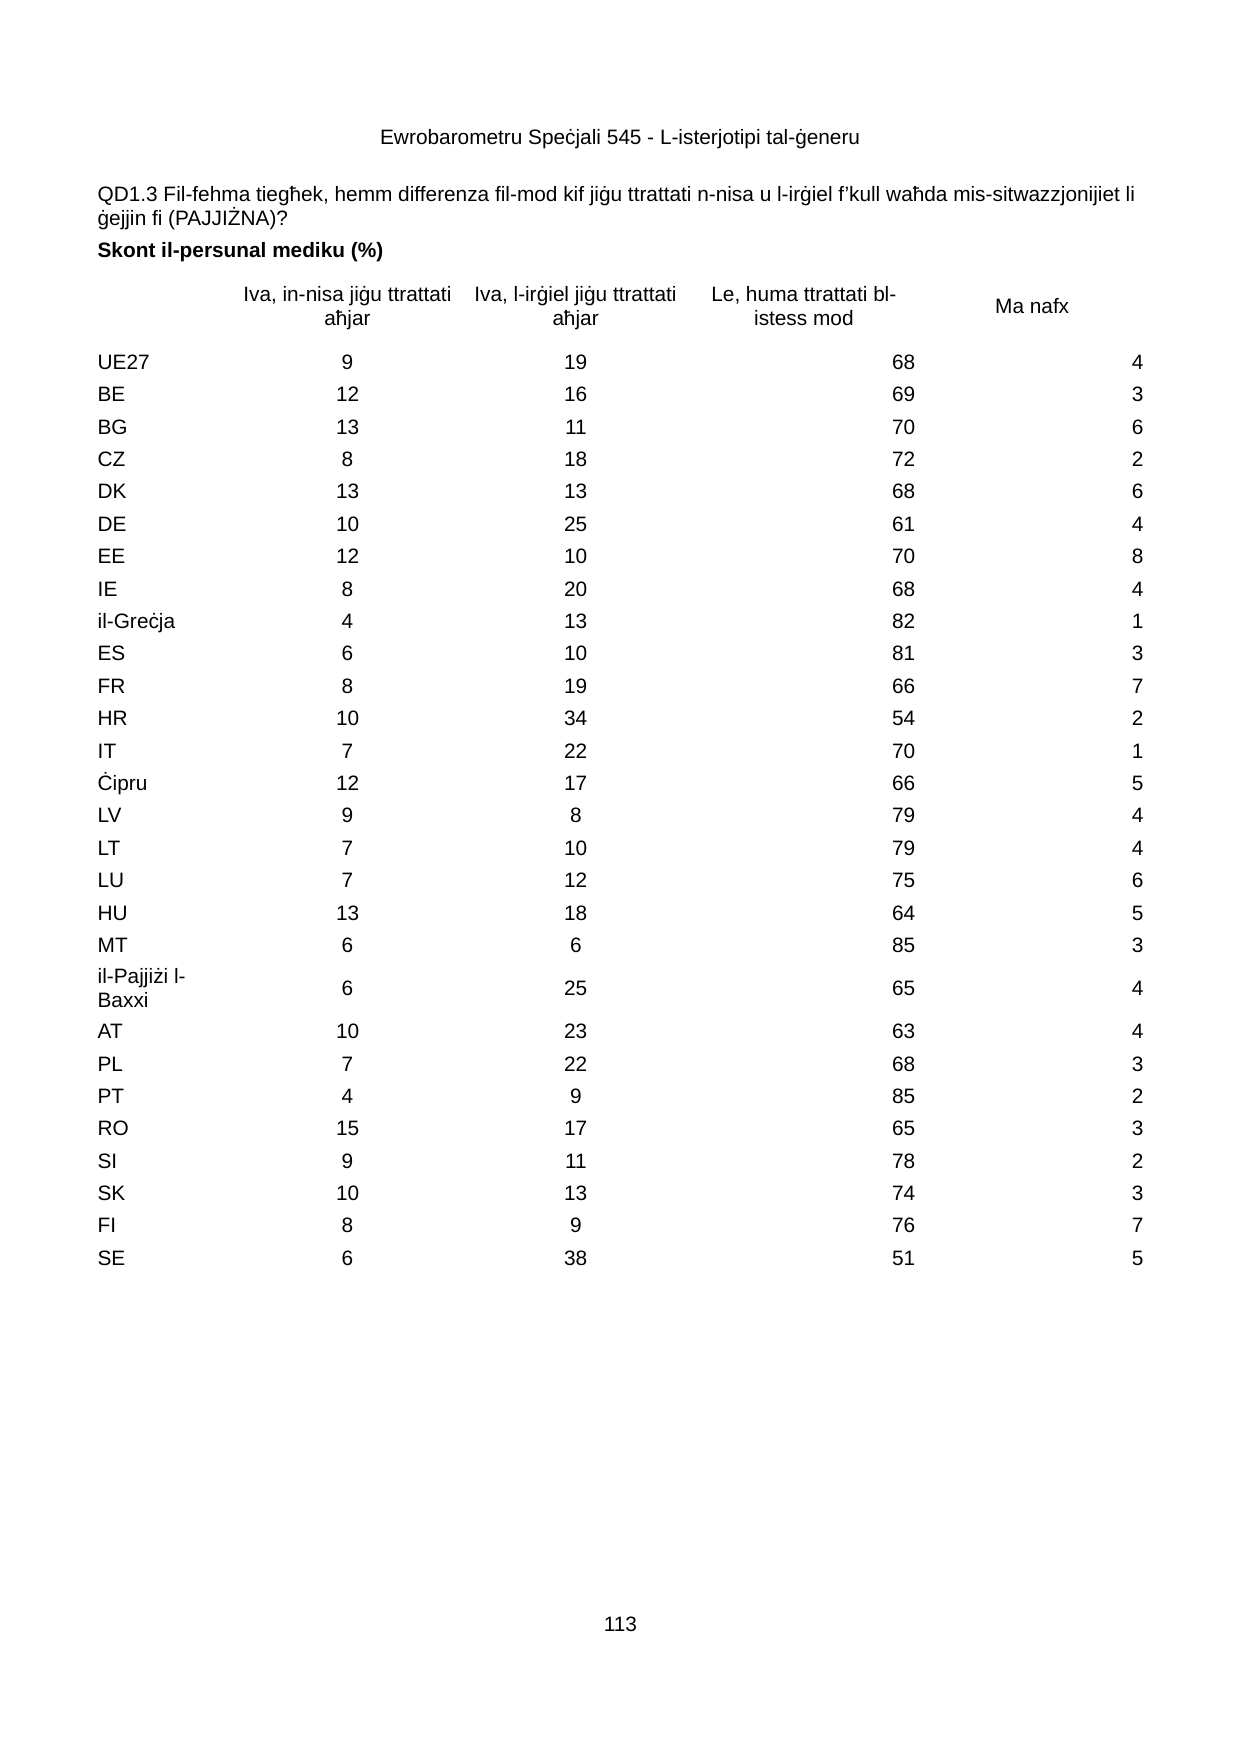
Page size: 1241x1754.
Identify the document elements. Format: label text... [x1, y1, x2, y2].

table_cell 9 [461, 1209, 689, 1242]
table_cell PT [95, 1080, 233, 1112]
table_cell 8 [461, 799, 689, 831]
table_cell SE [95, 1242, 233, 1274]
table_cell 8 [233, 670, 461, 702]
table_cell 66 [690, 670, 918, 702]
table_cell [95, 266, 233, 346]
table_cell 70 [690, 410, 918, 443]
table_cell 6 [233, 961, 461, 1015]
table_cell 85 [690, 1080, 918, 1112]
table_cell 8 [233, 443, 461, 475]
table_cell 65 [690, 961, 918, 1015]
table_cell SK [95, 1177, 233, 1209]
table_cell IE [95, 572, 233, 605]
table_cell FR [95, 670, 233, 702]
table_cell 13 [461, 1177, 689, 1209]
table_cell 78 [690, 1144, 918, 1177]
table_cell 7 [233, 734, 461, 767]
table_cell 74 [690, 1177, 918, 1209]
table_cell 68 [690, 346, 918, 378]
table_cell 22 [461, 1047, 689, 1079]
table_cell Ma nafx [918, 266, 1146, 346]
table_cell 9 [233, 799, 461, 831]
table_cell EE [95, 540, 233, 572]
table_cell 12 [461, 864, 689, 896]
table_cell 5 [918, 896, 1146, 929]
table_cell 6 [918, 475, 1146, 507]
table_cell 10 [461, 831, 689, 864]
table_cell 2 [918, 1080, 1146, 1112]
table_cell 2 [918, 702, 1146, 734]
table_cell 4 [233, 1080, 461, 1112]
table_cell 68 [690, 1047, 918, 1079]
table_cell BE [95, 378, 233, 410]
table_cell 16 [461, 378, 689, 410]
table_cell 4 [918, 831, 1146, 864]
table_cell Skont il-persunal mediku (%) [95, 234, 1146, 266]
table_cell 3 [918, 1112, 1146, 1144]
table_cell 12 [233, 767, 461, 799]
table_cell 10 [233, 1015, 461, 1047]
table_cell 13 [461, 605, 689, 637]
table_cell 51 [690, 1242, 918, 1274]
table_cell UE27 [95, 346, 233, 378]
table_cell 6 [461, 929, 689, 961]
table_cell 10 [233, 1177, 461, 1209]
table_cell 23 [461, 1015, 689, 1047]
table_cell 10 [461, 540, 689, 572]
table_cell 13 [233, 896, 461, 929]
table_cell 6 [233, 1242, 461, 1274]
table_cell 4 [918, 799, 1146, 831]
table_cell 19 [461, 670, 689, 702]
table_cell 10 [461, 637, 689, 669]
table_cell 68 [690, 572, 918, 605]
table_cell 3 [918, 637, 1146, 669]
table_cell 68 [690, 475, 918, 507]
table_cell 4 [918, 961, 1146, 1015]
table_cell 8 [233, 572, 461, 605]
table_cell 25 [461, 961, 689, 1015]
table_cell 1 [918, 734, 1146, 767]
table_cell MT [95, 929, 233, 961]
table_cell RO [95, 1112, 233, 1144]
table_cell 70 [690, 540, 918, 572]
table_cell 7 [233, 1047, 461, 1079]
table_cell 7 [918, 1209, 1146, 1242]
table_cell 75 [690, 864, 918, 896]
table_cell 5 [918, 767, 1146, 799]
table_cell 81 [690, 637, 918, 669]
table_cell 13 [233, 475, 461, 507]
table_cell 6 [233, 929, 461, 961]
table_cell 6 [918, 864, 1146, 896]
table_cell 9 [233, 346, 461, 378]
table_cell IT [95, 734, 233, 767]
table_cell 10 [233, 508, 461, 540]
table_cell Le, huma ttrattati bl-istess mod [690, 266, 918, 346]
table_cell 70 [690, 734, 918, 767]
table_cell 4 [918, 346, 1146, 378]
table_cell 6 [918, 410, 1146, 443]
table_cell 63 [690, 1015, 918, 1047]
table_cell 69 [690, 378, 918, 410]
table_cell 76 [690, 1209, 918, 1242]
table_cell 15 [233, 1112, 461, 1144]
table_cell 4 [918, 572, 1146, 605]
table_cell 2 [918, 1144, 1146, 1177]
table_cell 66 [690, 767, 918, 799]
table_cell il-Pajjiżi l-Baxxi [95, 961, 233, 1015]
table_cell HR [95, 702, 233, 734]
table_cell 22 [461, 734, 689, 767]
table_cell 79 [690, 799, 918, 831]
table_cell ES [95, 637, 233, 669]
table_cell Iva, l-irġiel jiġu ttrattati aħjar [461, 266, 689, 346]
table_cell 6 [233, 637, 461, 669]
table_cell DE [95, 508, 233, 540]
table_cell 72 [690, 443, 918, 475]
table_cell 3 [918, 378, 1146, 410]
table_cell 11 [461, 1144, 689, 1177]
table_cell LU [95, 864, 233, 896]
table_cell 61 [690, 508, 918, 540]
table_cell 54 [690, 702, 918, 734]
table_cell 3 [918, 1177, 1146, 1209]
table_cell 17 [461, 767, 689, 799]
table_cell 3 [918, 929, 1146, 961]
table_cell 17 [461, 1112, 689, 1144]
table_cell LT [95, 831, 233, 864]
table_cell 20 [461, 572, 689, 605]
table_cell LV [95, 799, 233, 831]
table_cell HU [95, 896, 233, 929]
table_header QD1.3 Fil-fehma tiegħek, hemm differenza fil-mod kif jiġu ttrattati n-nisa u l-irġiel f’kull waħda mis-sitwazzjonijiet li ġejjin fi (PAJJIŻNA)? [95, 178, 1146, 234]
table_cell BG [95, 410, 233, 443]
table_cell 65 [690, 1112, 918, 1144]
table_cell 7 [233, 864, 461, 896]
table_cell 9 [233, 1144, 461, 1177]
table_cell 7 [233, 831, 461, 864]
table_cell AT [95, 1015, 233, 1047]
table_cell FI [95, 1209, 233, 1242]
table_cell 79 [690, 831, 918, 864]
table_cell 18 [461, 443, 689, 475]
table_cell 1 [918, 605, 1146, 637]
table_cell Ċipru [95, 767, 233, 799]
table_cell 5 [918, 1242, 1146, 1274]
table_cell 19 [461, 346, 689, 378]
table_cell il-Greċja [95, 605, 233, 637]
table_cell 8 [233, 1209, 461, 1242]
table_cell 18 [461, 896, 689, 929]
table_cell 9 [461, 1080, 689, 1112]
table_cell 4 [233, 605, 461, 637]
table_cell 8 [918, 540, 1146, 572]
table_cell PL [95, 1047, 233, 1079]
table_cell 3 [918, 1047, 1146, 1079]
table_cell DK [95, 475, 233, 507]
table_cell 4 [918, 508, 1146, 540]
table_cell 25 [461, 508, 689, 540]
table_cell 85 [690, 929, 918, 961]
table_cell 12 [233, 540, 461, 572]
table_cell 11 [461, 410, 689, 443]
table_cell Iva, in-nisa jiġu ttrattati aħjar [233, 266, 461, 346]
table_cell CZ [95, 443, 233, 475]
table_cell 13 [461, 475, 689, 507]
table_cell 2 [918, 443, 1146, 475]
table_cell 4 [918, 1015, 1146, 1047]
table_cell SI [95, 1144, 233, 1177]
table_cell 82 [690, 605, 918, 637]
table_cell 10 [233, 702, 461, 734]
table_cell 12 [233, 378, 461, 410]
table_cell 38 [461, 1242, 689, 1274]
table_cell 64 [690, 896, 918, 929]
table_cell 13 [233, 410, 461, 443]
table_cell 7 [918, 670, 1146, 702]
table_cell 34 [461, 702, 689, 734]
